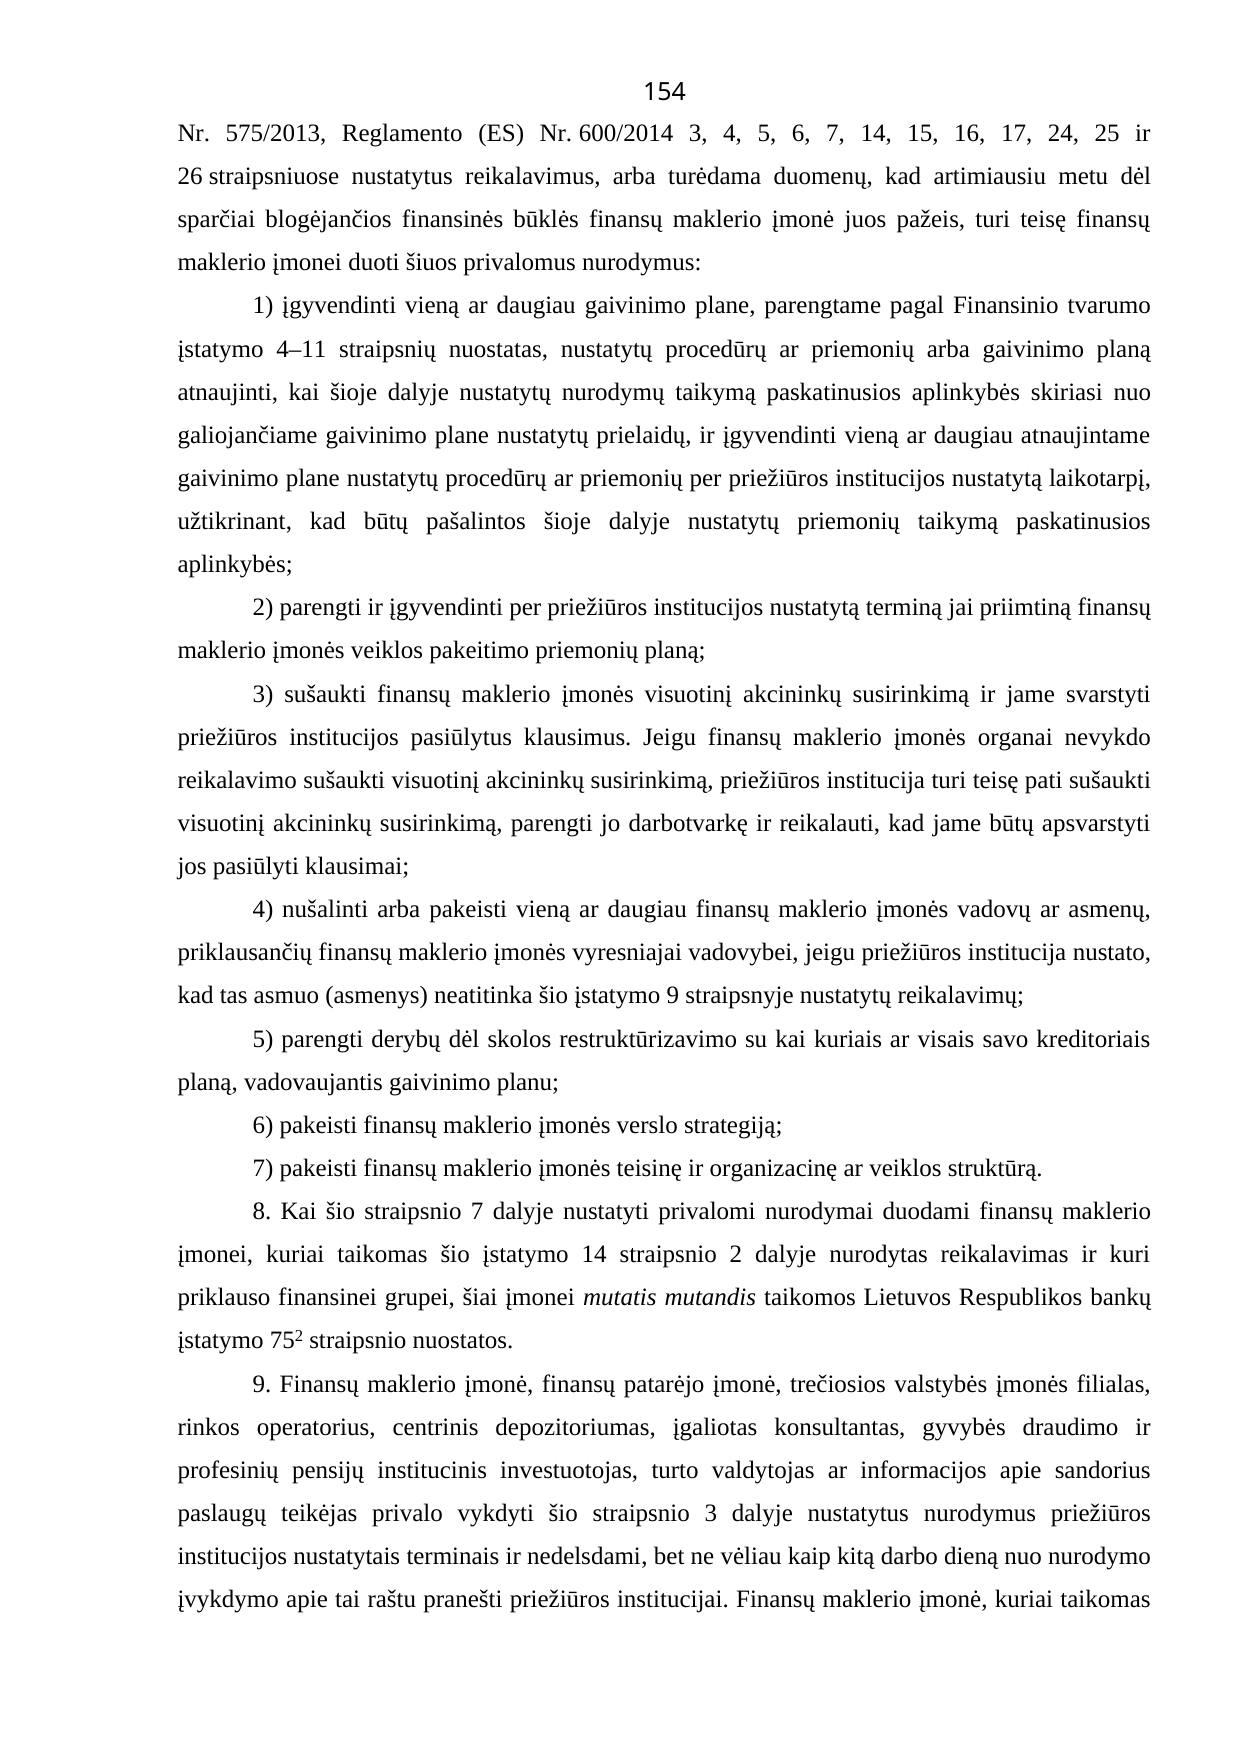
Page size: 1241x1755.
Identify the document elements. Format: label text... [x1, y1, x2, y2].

text 4) nušalinti arba pakeisti vieną ar daugiau finansų maklerio įmonės vadovų ar asmenų, priklausančių finansų maklerio įmonės vyresniajai vadovybei, jeigu priežiūros institucija nustato, kad tas asmuo (asmenys) neatitinka šio įstatymo 9 straipsnyje nustatytų reikalavimų; [177, 894, 1152, 1009]
text 3) sušaukti finansų maklerio įmonės visuotinį akcininkų susirinkimą ir jame svarstyti priežiūros institucijos pasiūlytus klausimus. Jeigu finansų maklerio įmonės organai nevykdo reikalavimo sušaukti visuotinį akcininkų susirinkimą, priežiūros institucija turi teisę pati sušaukti visuotinį akcininkų susirinkimą, parengti jo darbotvarkę ir reikalauti, kad jame būtų apsvarstyti jos pasiūlyti klausimai; [177, 679, 1152, 880]
text 8. Kai šio straipsnio 7 dalyje nustatyti privalomi nurodymai duodami finansų maklerio įmonei, kuriai taikomas šio įstatymo 14 straipsnio 2 dalyje nurodytas reikalavimas ir kuri priklauso finansinei grupei, šiai įmonei mutatis mutandis taikomos Lietuvos Respublikos bankų įstatymo 752 straipsnio nuostatos. [177, 1196, 1152, 1354]
text 7) pakeisti finansų maklerio įmonės teisinę ir organizacinę ar veiklos struktūrą. [177, 1153, 1152, 1182]
text 9. Finansų maklerio įmonė, finansų patarėjo įmonė, trečiosios valstybės įmonės filialas, rinkos operatorius, centrinis depozitoriumas, įgaliotas konsultantas, gyvybės draudimo ir profesinių pensijų institucinis investuotojas, turto valdytojas ar informacijos apie sandorius paslaugų teikėjas privalo vykdyti šio straipsnio 3 dalyje nustatytus nurodymus priežiūros institucijos nustatytais terminais ir nedelsdami, bet ne vėliau kaip kitą darbo dieną nuo nurodymo įvykdymo apie tai raštu pranešti priežiūros institucijai. Finansų maklerio įmonė, kuriai taikomas [177, 1369, 1152, 1613]
text 5) parengti derybų dėl skolos restruktūrizavimo su kai kuriais ar visais savo kreditoriais planą, vadovaujantis gaivinimo planu; [177, 1024, 1152, 1096]
text 2) parengti ir įgyvendinti per priežiūros institucijos nustatytą terminą jai priimtiną finansų maklerio įmonės veiklos pakeitimo priemonių planą; [177, 592, 1152, 664]
text Nr. 575/2013, Reglamento (ES) Nr. 600/2014 3, 4, 5, 6, 7, 14, 15, 16, 17, 24, 25 ir 26 straipsniuose nustatytus reikalavimus, arba turėdama duomenų, kad artimiausiu metu dėl sparčiai blogėjančios finansinės būklės finansų maklerio įmonė juos pažeis, turi teisę finansų maklerio įmonei duoti šiuos privalomus nurodymus: [177, 118, 1152, 276]
text 6) pakeisti finansų maklerio įmonės verslo strategiją; [177, 1110, 1152, 1139]
text 1) įgyvendinti vieną ar daugiau gaivinimo plane, parengtame pagal Finansinio tvarumo įstatymo 4–11 straipsnių nuostatas, nustatytų procedūrų ar priemonių arba gaivinimo planą atnaujinti, kai šioje dalyje nustatytų nurodymų taikymą paskatinusios aplinkybės skiriasi nuo galiojančiame gaivinimo plane nustatytų prielaidų, ir įgyvendinti vieną ar daugiau atnaujintame gaivinimo plane nustatytų procedūrų ar priemonių per priežiūros institucijos nustatytą laikotarpį, užtikrinant, kad būtų pašalintos šioje dalyje nustatytų priemonių taikymą paskatinusios aplinkybės; [177, 291, 1152, 578]
